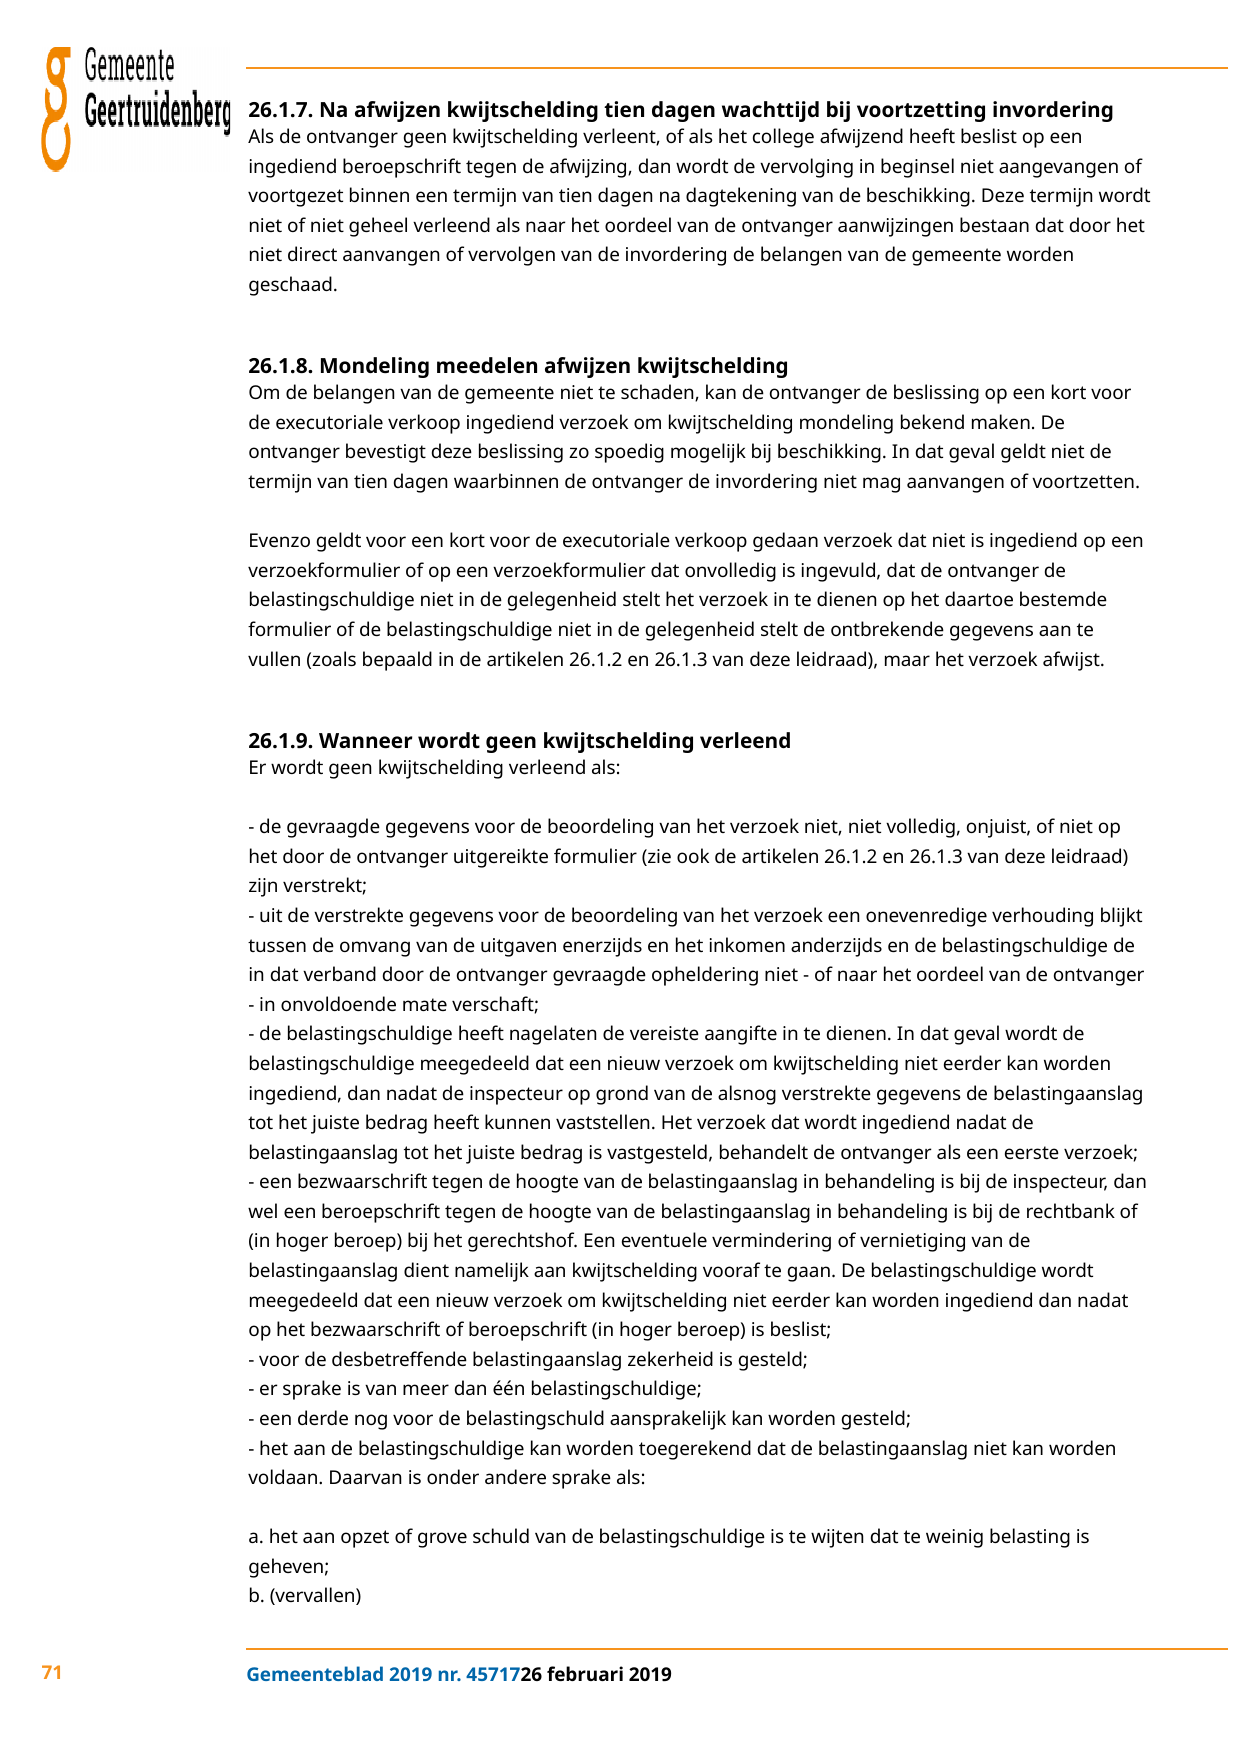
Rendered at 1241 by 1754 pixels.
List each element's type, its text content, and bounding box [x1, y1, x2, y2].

text 26.1.7. Na afwijzen kwijtschelding tien dagen wachttijd bij voortzetting invordering [248, 95, 1152, 123]
text Evenzo geldt voor een kort voor de executoriale verkoop gedaan verzoek dat niet is ingediend op een verzoekformulier of op een verzoekformulier dat onvolledig is ingevuld, dat de ontvanger de belastingschuldige niet in de gelegenheid stelt het verzoek in te dienen op het daartoe bestemde formulier of de belastingschuldige niet in de gelegenheid stelt de ontbrekende gegevens aan te vullen (zoals bepaald in de artikelen 26.1.2 en 26.1.3 van deze leidraad), maar het verzoek afwijst. [248, 527, 1152, 672]
text - de gevraagde gegevens voor de beoordeling van het verzoek niet, niet volledig, onjuist, of niet op het door de ontvanger uitgereikte formulier (zie ook de artikelen 26.1.2 en 26.1.3 van deze leidraad) zijn verstrekt; [248, 813, 1152, 898]
picture [41, 47, 231, 172]
text - een derde nog voor de belastingschuld aansprakelijk kan worden gesteld; [248, 1405, 1152, 1431]
text a. het aan opzet of grove schuld van de belastingschuldige is te wijten dat te weinig belasting is geheven; [248, 1523, 1152, 1579]
text - er sprake is van meer dan één belastingschuldige; [248, 1376, 1152, 1401]
text - een bezwaarschrift tegen de hoogte van de belastingaanslag in behandeling is bij de inspecteur, dan wel een beroepschrift tegen de hoogte van de belastingaanslag in behandeling is bij de rechtbank of (in hoger beroep) bij het gerechtshof. Een eventuele vermindering of vernietiging van de belastingaanslag dient namelijk aan kwijtschelding vooraf te gaan. De belastingschuldige wordt meegedeeld dat een nieuw verzoek om kwijtschelding niet eerder kan worden ingediend dan nadat op het bezwaarschrift of beroepschrift (in hoger beroep) is beslist; [248, 1168, 1152, 1342]
text Er wordt geen kwijtschelding verleend als: [248, 754, 1152, 780]
text b. (vervallen) [248, 1583, 1152, 1608]
text Om de belangen van de gemeente niet te schaden, kan de ontvanger de beslissing op een kort voor de executoriale verkoop ingediend verzoek om kwijtschelding mondeling bekend maken. De ontvanger bevestigt deze beslissing zo spoedig mogelijk bij beschikking. In dat geval geldt niet de termijn van tien dagen waarbinnen de ontvanger de invordering niet mag aanvangen of voortzetten. [248, 379, 1152, 494]
text - voor de desbetreffende belastingaanslag zekerheid is gesteld; [248, 1346, 1152, 1372]
text - uit de verstrekte gegevens voor de beoordeling van het verzoek een onevenredige verhouding blijkt tussen de omvang van de uitgaven enerzijds en het inkomen anderzijds en de belastingschuldige de in dat verband door de ontvanger gevraagde opheldering niet - of naar het oordeel van de ontvanger - in onvoldoende mate verschaft; [248, 902, 1152, 1017]
text Als de ontvanger geen kwijtschelding verleent, of als het college afwijzend heeft beslist op een ingediend beroepschrift tegen de afwijzing, dan wordt de vervolging in beginsel niet aangevangen of voortgezet binnen een termijn van tien dagen na dagtekening van de beschikking. Deze termijn wordt niet of niet geheel verleend als naar het oordeel van de ontvanger aanwijzingen bestaan dat door het niet direct aanvangen of vervolgen van de invordering de belangen van de gemeente worden geschaad. [248, 123, 1152, 297]
text 26.1.9. Wanneer wordt geen kwijtschelding verleend [248, 726, 1152, 754]
text - het aan de belastingschuldige kan worden toegerekend dat de belastingaanslag niet kan worden voldaan. Daarvan is onder andere sprake als: [248, 1435, 1152, 1490]
text - de belastingschuldige heeft nagelaten de vereiste aangifte in te dienen. In dat geval wordt de belastingschuldige meegedeeld dat een nieuw verzoek om kwijtschelding niet eerder kan worden ingediend, dan nadat de inspecteur op grond van de alsnog verstrekte gegevens de belastingaanslag tot het juiste bedrag heeft kunnen vaststellen. Het verzoek dat wordt ingediend nadat de belastingaanslag tot het juiste bedrag is vastgesteld, behandelt de ontvanger als een eerste verzoek; [248, 1021, 1152, 1164]
text 26.1.8. Mondeling meedelen afwijzen kwijtschelding [248, 351, 1152, 379]
